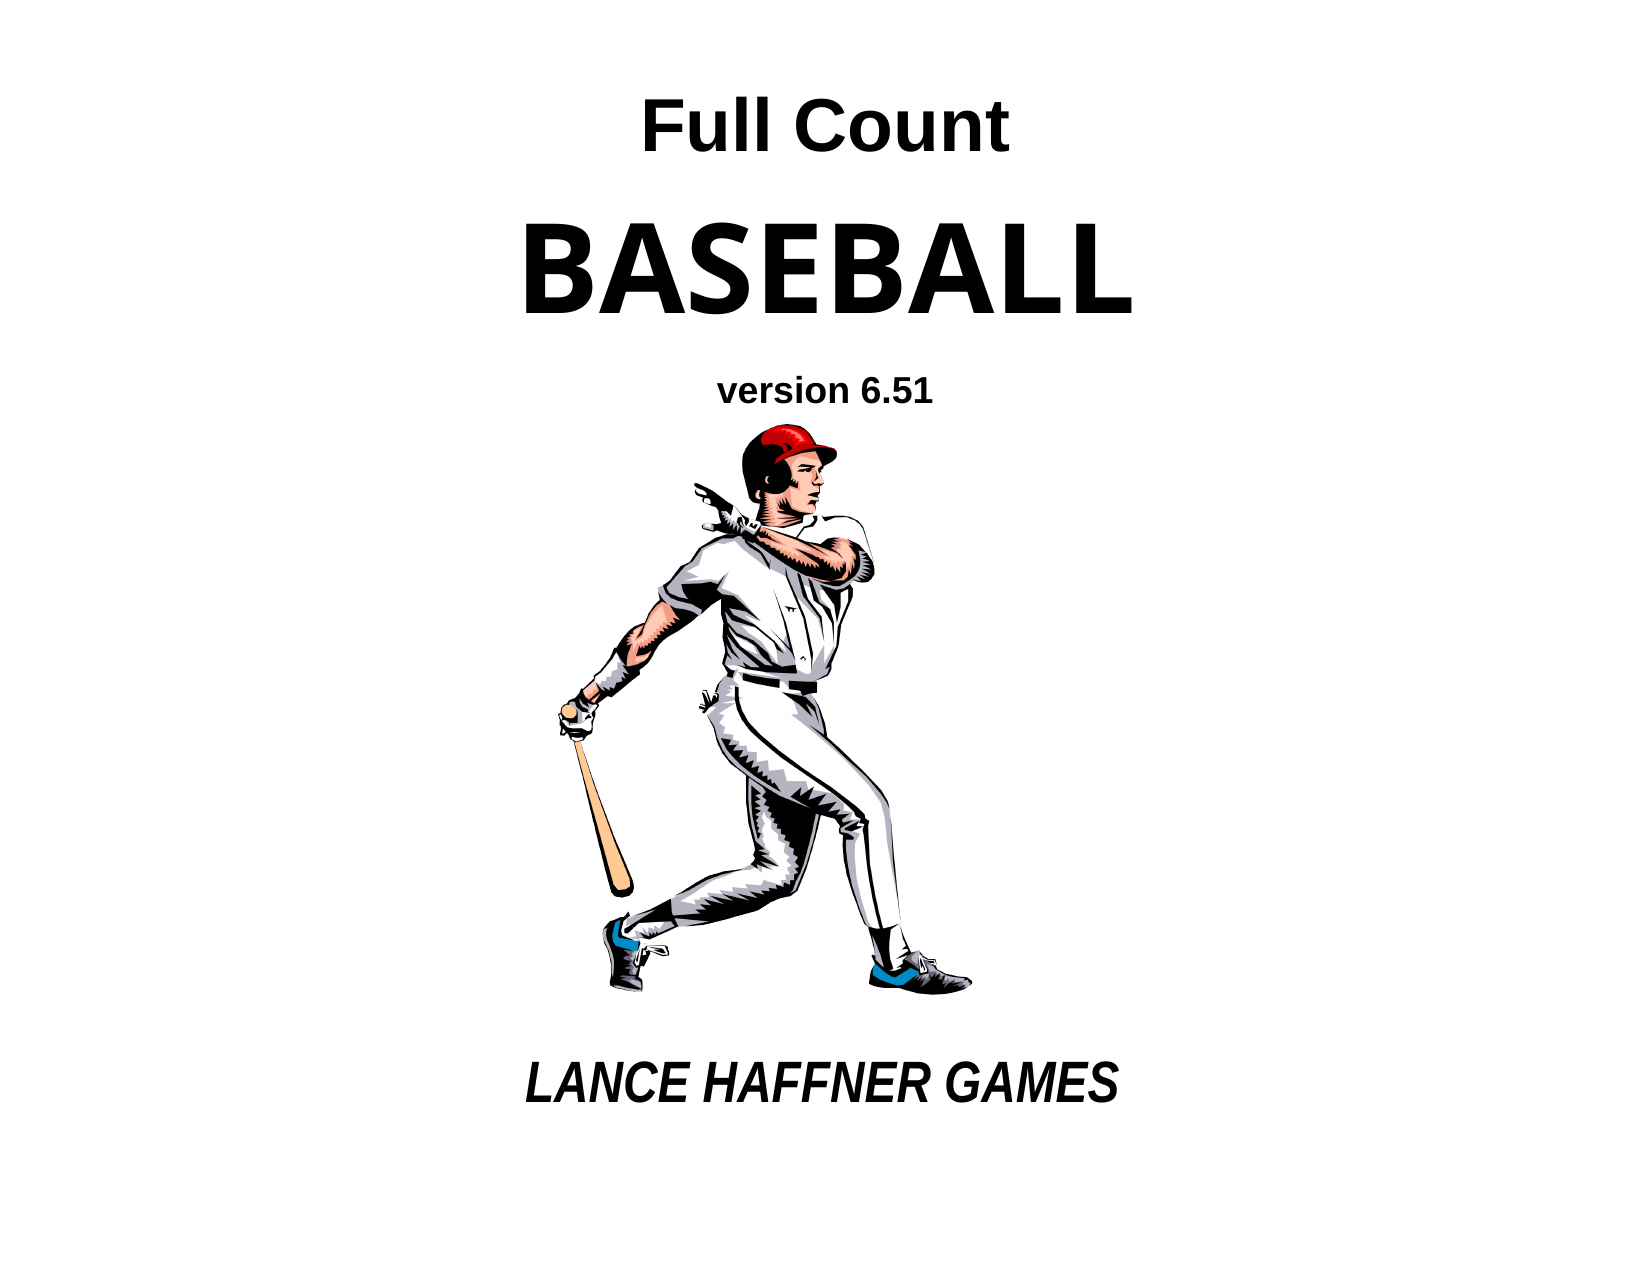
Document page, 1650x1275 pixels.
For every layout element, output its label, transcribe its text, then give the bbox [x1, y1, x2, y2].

title BASEBALL [75, 180, 1575, 350]
text LANCE HAFFNER GAMES [75, 1048, 1575, 1114]
subtitle version 6.51 [75, 368, 1575, 412]
subtitle Full Count [75, 81, 1575, 167]
picture [558, 424, 974, 995]
